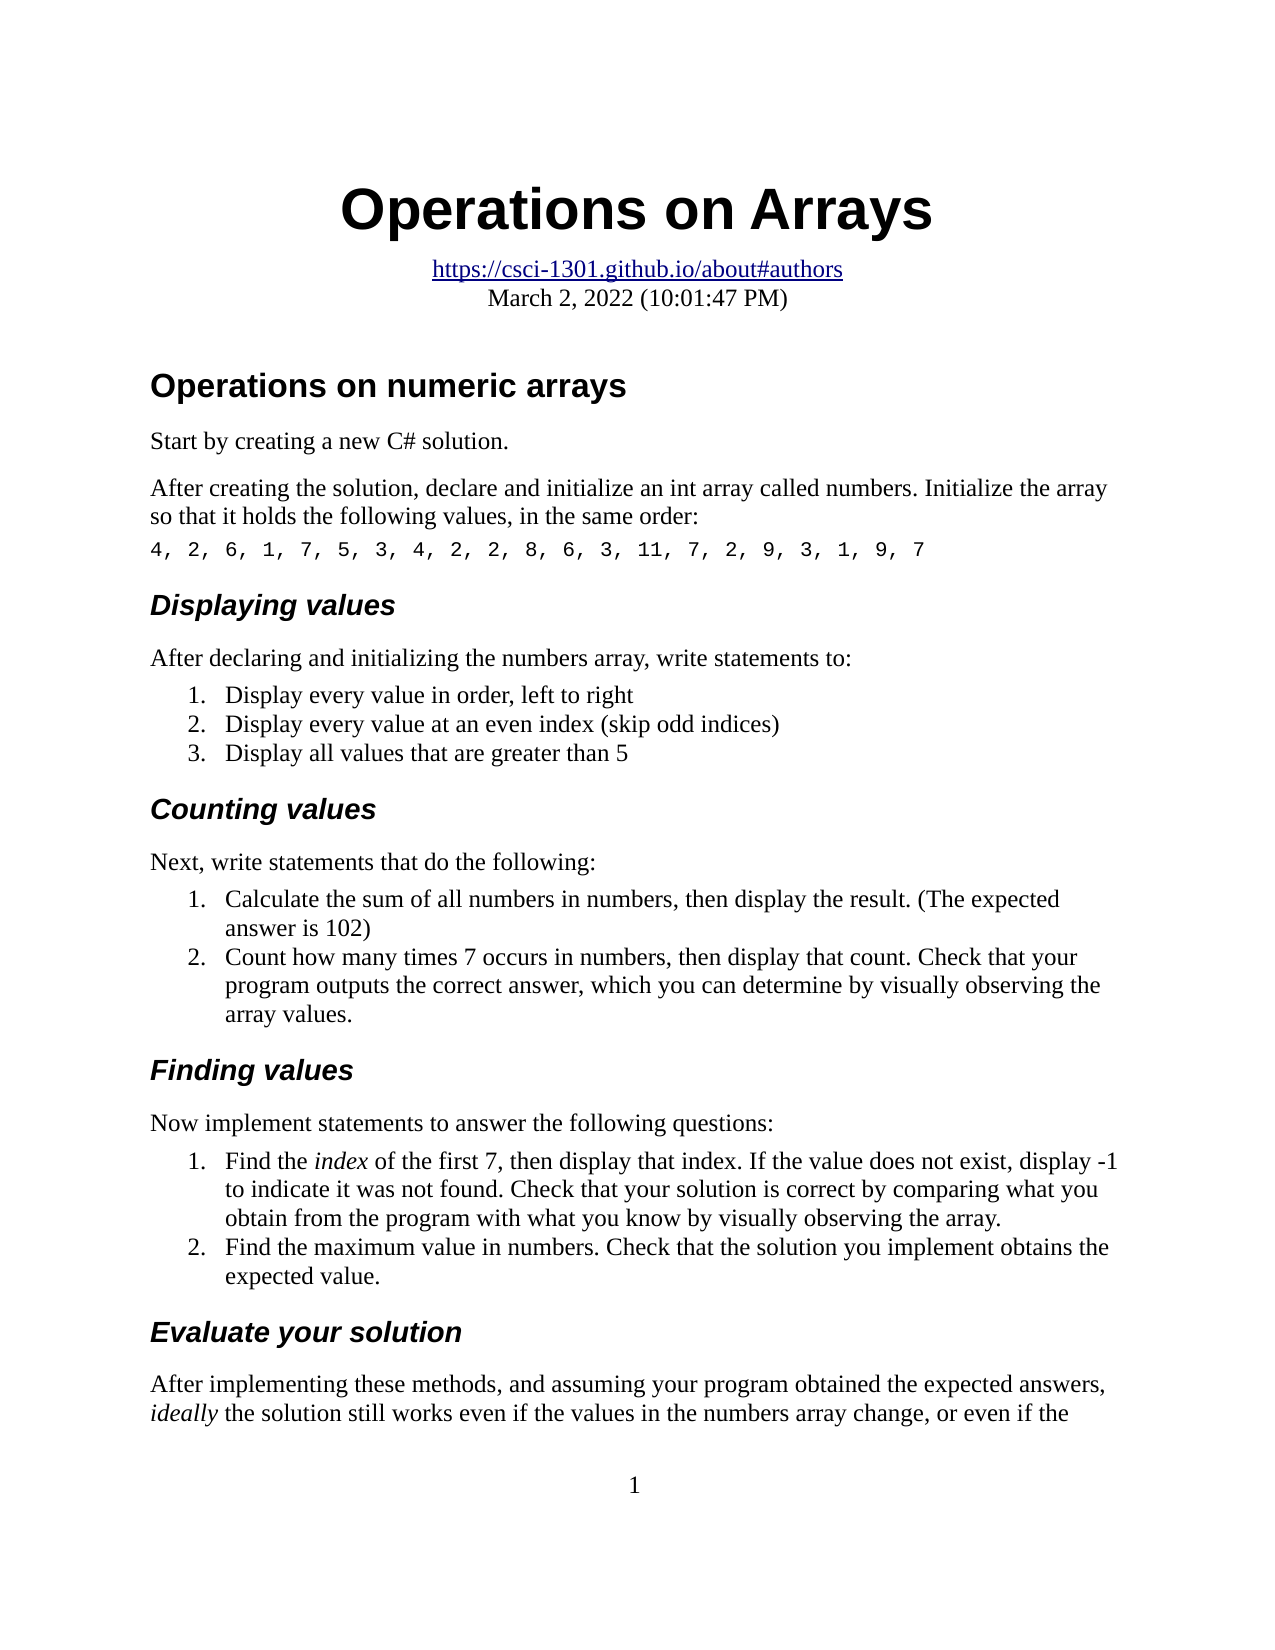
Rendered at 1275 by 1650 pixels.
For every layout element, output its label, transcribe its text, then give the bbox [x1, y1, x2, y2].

title Operations on Arrays [150, 175, 1125, 242]
subtitle Displaying values [150, 588, 1125, 621]
list Display every value at an even index (skip odd indices) [187, 709, 1125, 738]
list Display all values that are greater than 5 [187, 738, 1125, 767]
text March 2, 2022 (10:01:47 PM) [150, 283, 1125, 312]
list Find the index of the first 7, then display that index. If the value does not exist, display -1 to indicate it was not found. Check that your solution is correct by comparing what you obtain from the program with what you know by visually observing the array. [187, 1146, 1125, 1232]
list Calculate the sum of all numbers in numbers, then display the result. (The expected answer is 102) [187, 884, 1125, 942]
subtitle Counting values [150, 792, 1125, 825]
subtitle Operations on numeric arrays [150, 366, 1125, 404]
text After creating the solution, declare and initialize an int array called numbers. Initialize the array so that it holds the following values, in the same order: [150, 473, 1125, 530]
list Find the maximum value in numbers. Check that the solution you implement obtains the expected value. [187, 1232, 1125, 1289]
list Count how many times 7 occurs in numbers, then display that count. Check that your program outputs the correct answer, which you can determine by visually observing the array values. [187, 942, 1125, 1028]
text After declaring and initializing the numbers array, write statements to: [150, 643, 1125, 671]
text After implementing these methods, and assuming your program obtained the expected answers, ideally the solution still works even if the values in the numbers array change, or even if the [150, 1369, 1125, 1427]
subtitle Finding values [150, 1053, 1125, 1087]
text Start by creating a new C# solution. [150, 426, 1125, 455]
subtitle Evaluate your solution [150, 1314, 1125, 1348]
text 4, 2, 6, 1, 7, 5, 3, 4, 2, 2, 8, 6, 3, 11, 7, 2, 9, 3, 1, 9, 7 [150, 539, 1125, 563]
text https://csci-1301.github.io/about#authors [150, 254, 1125, 283]
text Now implement statements to answer the following questions: [150, 1108, 1125, 1137]
text Next, write statements that do the following: [150, 847, 1125, 875]
list Display every value in order, left to right [187, 680, 1125, 709]
